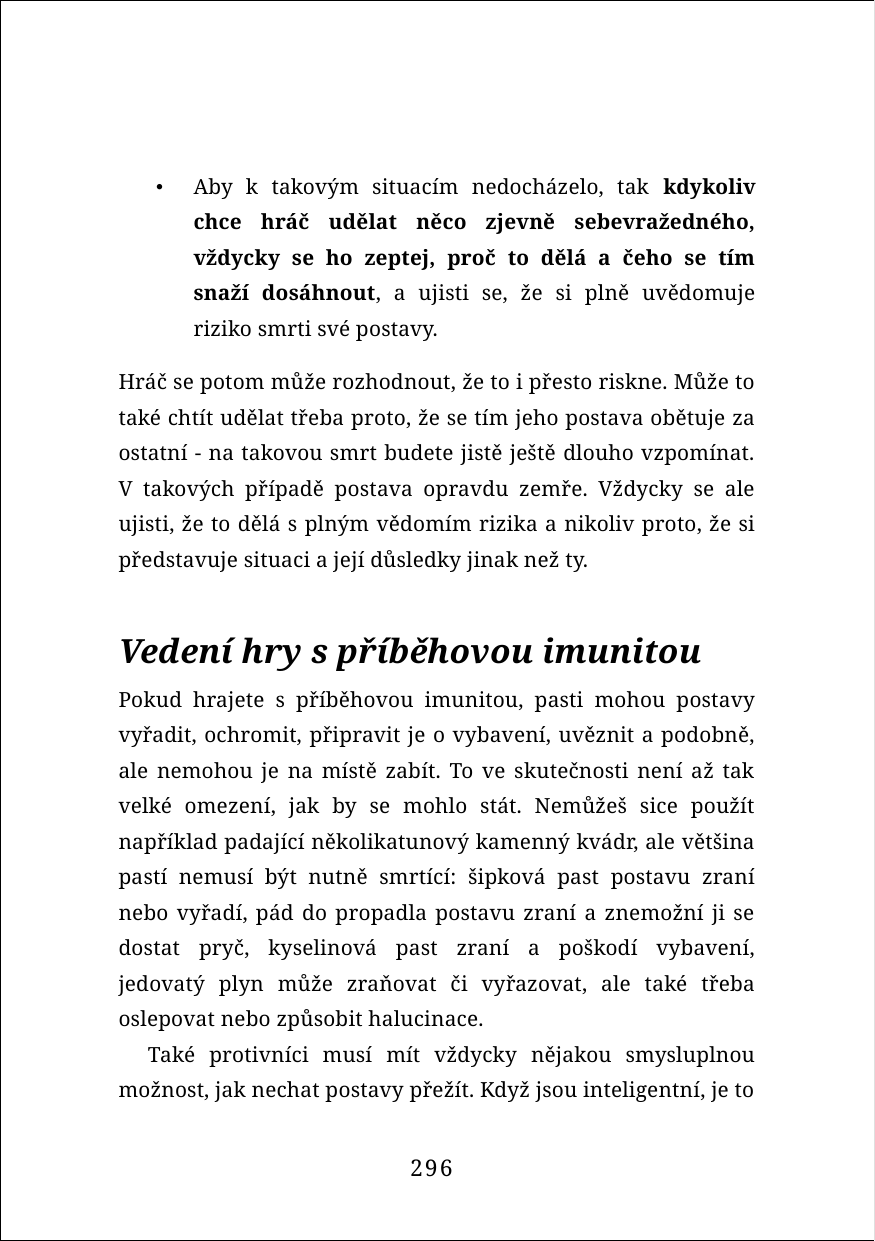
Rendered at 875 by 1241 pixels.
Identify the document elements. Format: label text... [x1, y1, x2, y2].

subtitle Vedení hry s příběhovou imunitou [118, 627, 756, 673]
list Aby k takovým situacím nedocházelo, tak kdykoliv chce hráč udělat něco zjevně sebevražedného, vždycky se ho zeptej, proč to dělá a čeho se tím snaží dosáhnout, a ujisti se, že si plně uvědomuje riziko smrti své postavy. [156, 172, 756, 342]
text Hráč se potom může rozhodnout, že to i přesto riskne. Může to také chtít udělat třeba proto, že se tím jeho postava obětuje za ostatní - na takovou smrt budete jistě ještě dlouho vzpomínat. V takových případě postava opravdu zemře. Vždycky se ale ujisti, že to dělá s plným vědomím rizika a nikoliv proto, že si představuje situaci a její důsledky jinak než ty. [118, 367, 756, 573]
text Pokud hrajete s příběhovou imunitou, pasti mohou postavy vyřadit, ochromit, připravit je o vybavení, uvěznit a podobně, ale nemohou je na místě zabít. To ve skutečnosti není až tak velké omezení, jak by se mohlo stát. Nemůžeš sice použít například padající několikatunový kamenný kvádr, ale většina pastí nemusí být nutně smrtící: šipková past postavu zraní nebo vyřadí, pád do propadla postavu zraní a znemožní ji se dostat pryč, kyselinová past zraní a poškodí vybavení, jedovatý plyn může zraňovat či vyřazovat, ale také třeba oslepovat nebo způsobit halucinace. Také protivníci musí mít vždycky nějakou smysluplnou možnost, jak nechat postavy přežít. Když jsou inteligentní, je to [118, 685, 756, 1104]
